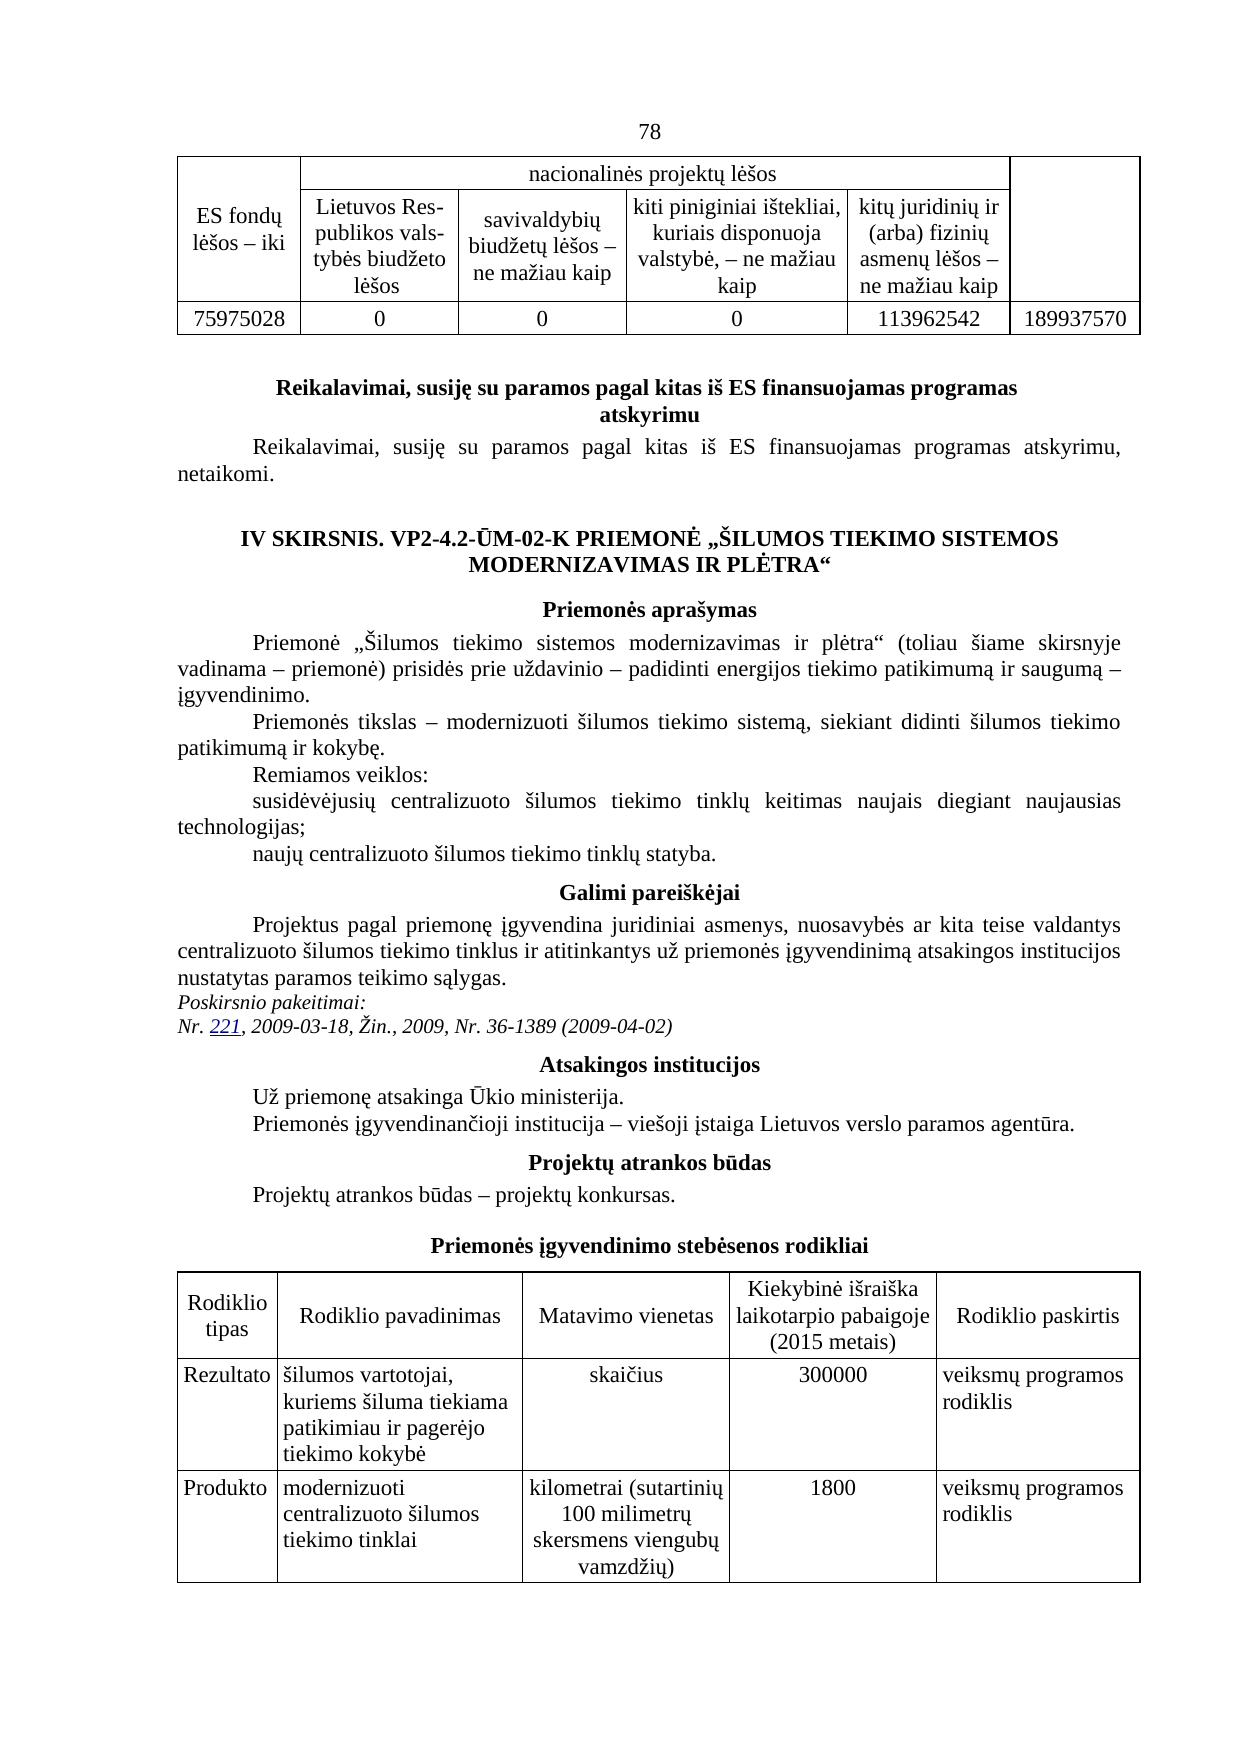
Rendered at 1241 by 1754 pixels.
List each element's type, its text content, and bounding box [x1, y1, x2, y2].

table_header Rodiklio tipas [178, 1273, 277, 1357]
text susidėvėjusių centralizuoto šilumos tiekimo tinklų keitimas naujais diegiant naujausias technologijas; [177, 787, 1122, 840]
subtitle IV SKIRSNIS. VP2-4.2-ŪM-02-K priemonė „Šilumos tiekimo sistemos modernizavimas ir plėtra“ [177, 525, 1122, 577]
text Projektų atrankos būdas – projektų konkursas. [177, 1181, 1122, 1208]
table_cell Rezultato [178, 1359, 277, 1470]
table_cell veiksmų programos rodiklis [937, 1471, 1139, 1582]
table_cell veiksmų programos rodiklis [937, 1359, 1139, 1470]
table_cell 113962542 [848, 302, 1009, 334]
table_cell 0 [627, 302, 847, 334]
text Už priemonę atsakinga Ūkio ministerija. [177, 1083, 1122, 1110]
table_header [1011, 157, 1139, 301]
table_cell nacionalinės projektų lėšos [301, 157, 1009, 189]
table_header Kiekybinė išraiška laikotarpio pabaigoje (2015 metais) [730, 1273, 936, 1357]
text Poskirsnio pakeitimai: [177, 990, 1122, 1014]
table_header Rodiklio pavadinimas [278, 1273, 522, 1357]
table_cell savivaldybių biudžetų lėšos – ne mažiau kaip [459, 190, 626, 301]
text Reikalavimai, susiję su paramos pagal kitas iš ES finansuojamas programas atskyrimu, netaikomi. [177, 433, 1122, 486]
text Priemonės tikslas – modernizuoti šilumos tiekimo sistemą, siekiant didinti šilumos tiekimo patikimumą ir kokybę. [177, 708, 1122, 761]
text Priemonės aprašymas [177, 596, 1122, 623]
table_cell modernizuoti centralizuoto šilumos tiekimo tinklai [278, 1471, 522, 1582]
table_cell Produkto [178, 1471, 277, 1582]
text Atsakingos institucijos [177, 1051, 1122, 1077]
text Projektus pagal priemonę įgyvendina juridiniai asmenys, nuosavybės ar kita teise valdantys centralizuoto šilumos tiekimo tinklus ir atitinkantys už priemonės įgyvendinimą atsakingos institucijos nustatytas paramos teikimo sąlygas. [177, 911, 1122, 990]
table_header Matavimo vienetas [523, 1273, 729, 1357]
text Galimi pareiškėjai [177, 878, 1122, 905]
table_cell 300000 [730, 1359, 936, 1470]
table_cell 1800 [730, 1471, 936, 1582]
table_cell skaičius [523, 1359, 729, 1470]
table_cell kiti piniginiai ištekliai, kuriais disponuoja valstybė, – ne mažiau kaip [627, 190, 847, 301]
table_cell šilumos vartotojai, kuriems šiluma tiekiama patikimiau ir pagerėjo tiekimo kokybė [278, 1359, 522, 1470]
text Projektų atrankos būdas [177, 1149, 1122, 1175]
table_cell 0 [301, 302, 458, 334]
text Priemonė „Šilumos tiekimo sistemos modernizavimas ir plėtra“ (toliau šiame skirsnyje vadinama – priemonė) prisidės prie uždavinio – padidinti energijos tiekimo patikimumą ir saugumą – įgyvendinimo. [177, 629, 1122, 708]
text Priemonės įgyvendinančioji institucija – viešoji įstaiga Lietuvos verslo paramos agentūra. [177, 1110, 1122, 1136]
text Nr. 221, 2009-03-18, Žin., 2009, Nr. 36-1389 (2009-04-02) [177, 1014, 1122, 1038]
text Remiamos veiklos: [177, 761, 1122, 787]
table_cell 75975028 [178, 302, 300, 334]
table_cell 189937570 [1011, 302, 1139, 334]
table_header Rodiklio paskirtis [937, 1273, 1139, 1357]
table_cell Lietuvos Res­publikos vals­tybės biudžeto lėšos [301, 190, 458, 301]
table_cell kilometrai (sutartinių 100 milimetrų skersmens viengubų vamzdžių) [523, 1471, 729, 1582]
table_cell 0 [459, 302, 626, 334]
text Priemonės įgyvendinimo stebėsenos rodikliai [177, 1233, 1122, 1259]
text naujų centralizuoto šilumos tiekimo tinklų statyba. [177, 840, 1122, 866]
text Reikalavimai, susiję su paramos pagal kitas iš ES finansuojamas programas atskyrimu [177, 348, 1122, 427]
table_cell ES fondų lėšos – iki [178, 157, 300, 301]
table_cell kitų juridinių ir (arba) fizinių asmenų lėšos – ne mažiau kaip [848, 190, 1009, 301]
